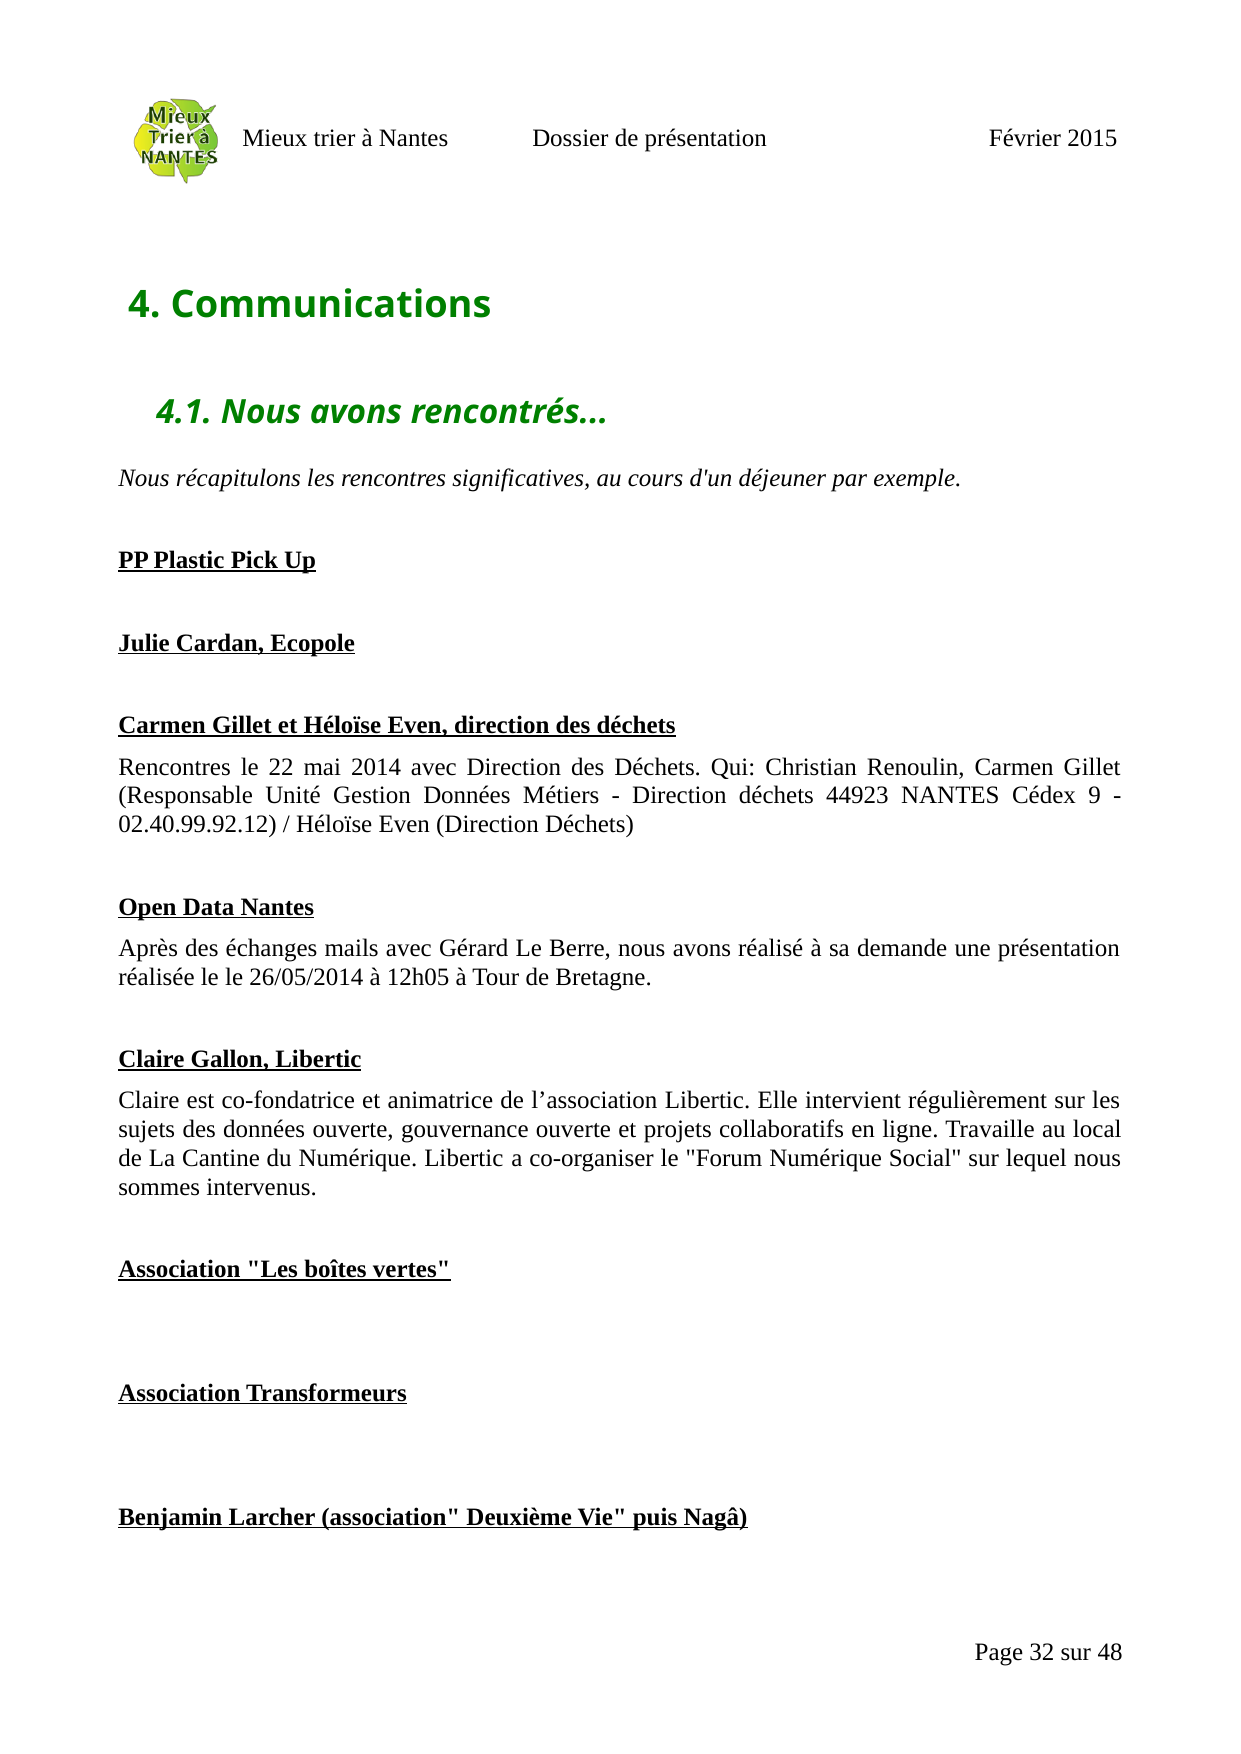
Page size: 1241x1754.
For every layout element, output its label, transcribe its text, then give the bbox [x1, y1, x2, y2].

picture [131, 95, 221, 185]
text Benjamin Larcher (association" Deuxième Vie" puis Nagâ) [118, 1502, 1122, 1530]
subtitle Communications [118, 277, 1122, 329]
subtitle Nous avons rencontrés... [148, 388, 1122, 433]
text Open Data Nantes [118, 892, 1122, 920]
text PP Plastic Pick Up [118, 545, 1122, 574]
text Association "Les boîtes vertes" [118, 1254, 1122, 1283]
text Après des échanges mails avec Gérard Le Berre, nous avons réalisé à sa demande une présentation réalisée le le 26/05/2014 à 12h05 à Tour de Bretagne. [118, 933, 1122, 990]
text Carmen Gillet et Héloïse Even, direction des déchets [118, 710, 1122, 739]
text Julie Cardan, Ecopole [118, 628, 1122, 657]
text Claire est co-fondatrice et animatrice de l’association Libertic. Elle intervient régulièrement sur les sujets des données ouverte, gouvernance ouverte et projets collaboratifs en ligne. Travaille au local de La Cantine du Numérique. Libertic a co-organiser le "Forum Numérique Social" sur lequel nous sommes intervenus. [118, 1085, 1122, 1200]
text Claire Gallon, Libertic [118, 1044, 1122, 1073]
text Rencontres le 22 mai 2014 avec Direction des Déchets. Qui: Christian Renoulin, Carmen Gillet (Responsable Unité Gestion Données Métiers - Direction déchets 44923 NANTES Cédex 9 - 02.40.99.92.12) / Héloïse Even (Direction Déchets) [118, 752, 1122, 838]
text Nous récapitulons les rencontres significatives, au cours d'un déjeuner par exemple. [118, 463, 1122, 492]
text Association Transformeurs [118, 1378, 1122, 1407]
